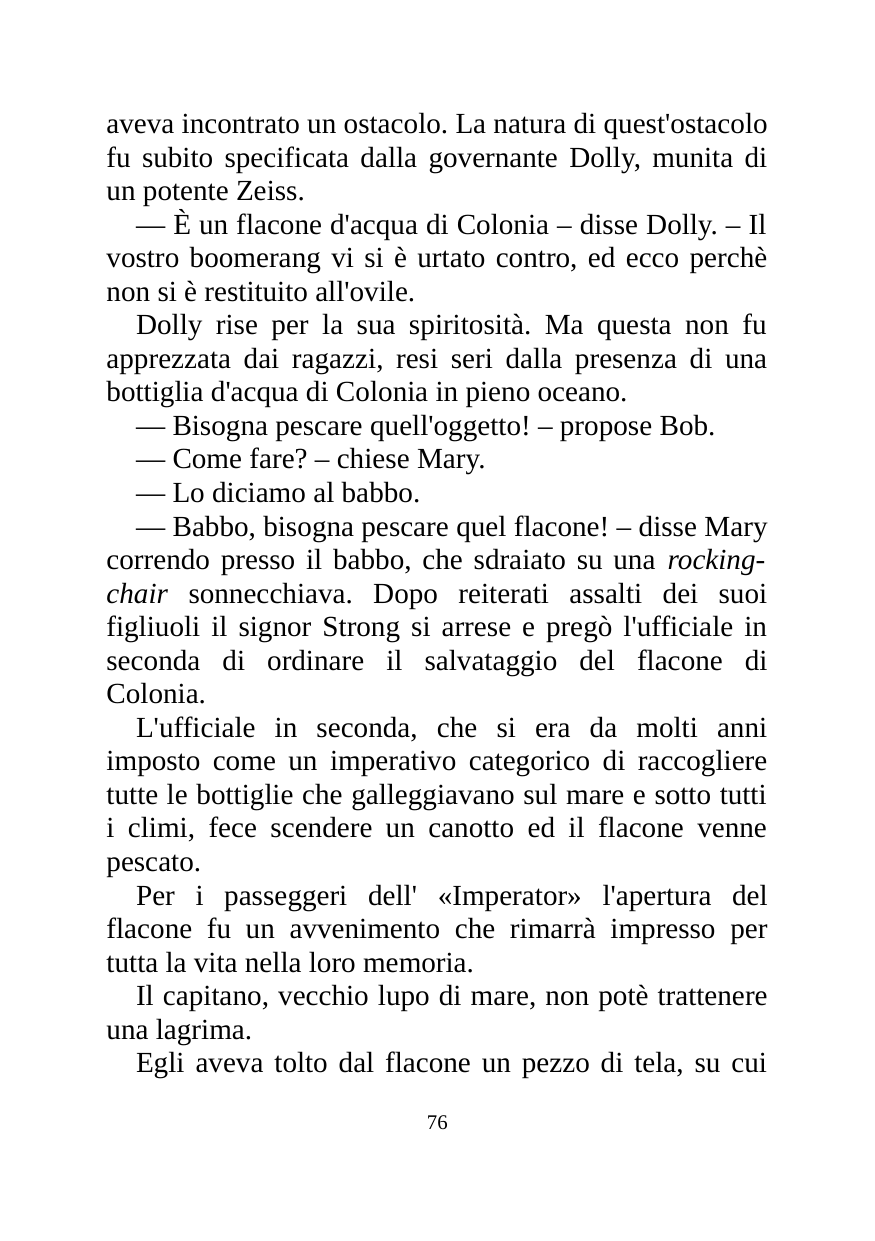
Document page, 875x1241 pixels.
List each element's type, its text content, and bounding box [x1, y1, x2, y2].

text aveva incontrato un ostacolo. La natura di quest'ostacolo fu subito specificata dalla governante Dolly, munita di un potente Zeiss. [106, 106, 768, 207]
text Egli aveva tolto dal flacone un pezzo di tela, su cui [106, 1045, 768, 1079]
text — Lo diciamo al babbo. [106, 475, 768, 509]
text — Come fare? – chiese Mary. [106, 442, 768, 475]
text Dolly rise per la sua spiritosità. Ma questa non fu apprezzata dai ragazzi, resi seri dalla presenza di una bottiglia d'acqua di Colonia in pieno oceano. [106, 307, 768, 408]
text — Bisogna pescare quell'oggetto! – propose Bob. [106, 408, 768, 442]
text — È un flacone d'acqua di Colonia – disse Dolly. – Il vostro boomerang vi si è urtato contro, ed ecco perchè non si è restituito all'ovile. [106, 207, 768, 307]
text L'ufficiale in seconda, che si era da molti anni imposto come un imperativo categorico di raccogliere tutte le bottiglie che galleggiavano sul mare e sotto tutti i climi, fece scendere un canotto ed il flacone venne pescato. [106, 710, 768, 878]
text — Babbo, bisogna pescare quel flacone! – disse Mary correndo presso il babbo, che sdraiato su una rocking-chair sonnecchiava. Dopo reiterati assalti dei suoi figliuoli il signor Strong si arrese e pregò l'ufficiale in seconda di ordinare il salvataggio del flacone di Colonia. [106, 509, 768, 710]
text Per i passeggeri dell' «Imperator» l'apertura del flacone fu un avvenimento che rimarrà impresso per tutta la vita nella loro memoria. [106, 878, 768, 978]
text Il capitano, vecchio lupo di mare, non potè trattenere una lagrima. [106, 978, 768, 1045]
